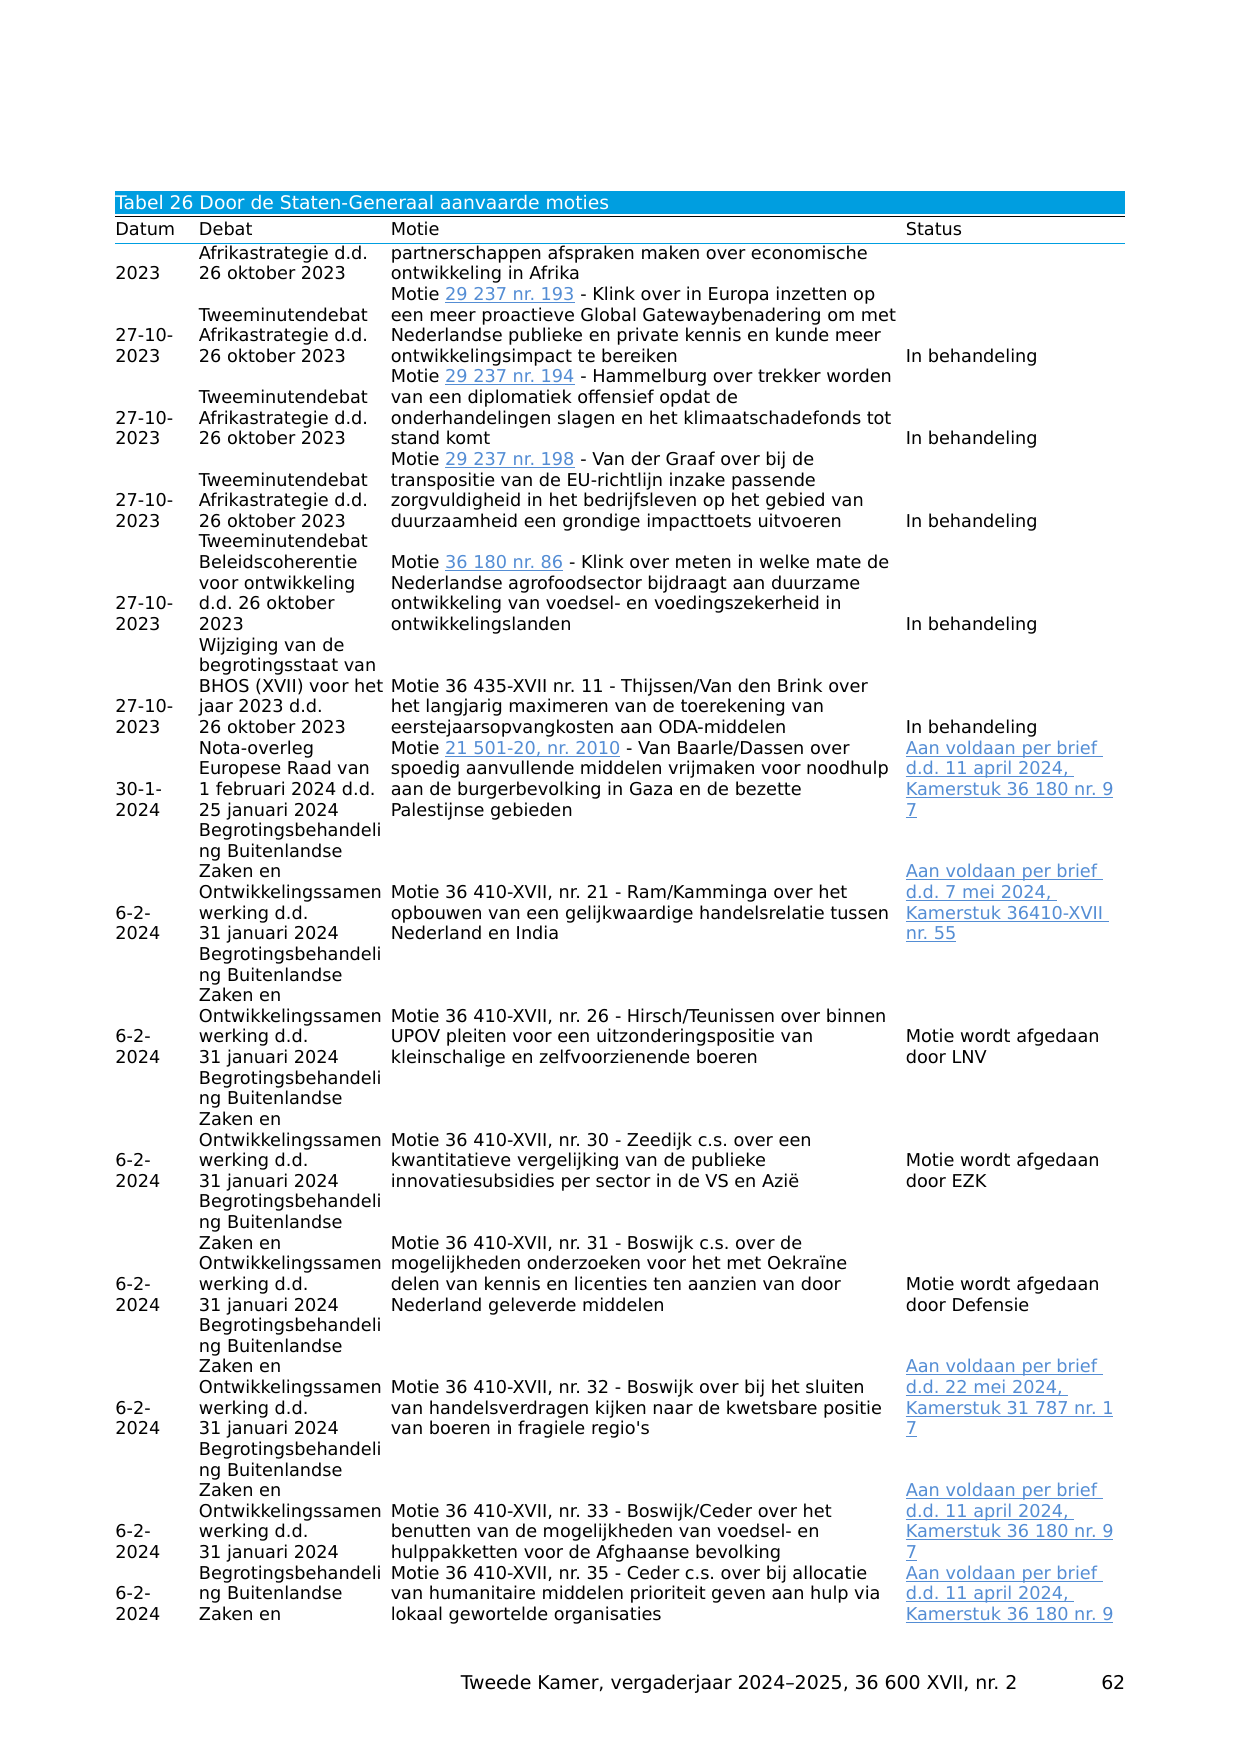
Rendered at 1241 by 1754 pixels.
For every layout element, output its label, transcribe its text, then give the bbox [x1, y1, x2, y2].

table_cell 6-2-2024 [115, 944, 196, 1068]
table_cell Motie 36 435-XVII nr. 11 - Thijssen/Van den Brink over het langjarig maximeren van de toerekening van eerstejaarsopvangkosten aan ODA-middelen [388, 635, 903, 738]
table_cell 6-2-2024 [115, 1191, 196, 1315]
table_cell Nota-overleg Europese Raad van 1 februari 2024 d.d. 25 januari 2024 [196, 738, 388, 820]
table_cell In behandeling [903, 284, 1125, 366]
table_cell Begrotingsbehandeling Buitenlandse Zaken en Ontwikkelingssamenwerking d.d. 31 januari 2024 [196, 1439, 388, 1563]
table_cell 6-2-2024 [115, 1563, 196, 1624]
table_cell In behandeling [903, 635, 1125, 738]
table_cell Motie wordt afgedaan door EZK [903, 1068, 1125, 1191]
table_cell 6-2-2024 [115, 1068, 196, 1191]
table_cell Tweeminutendebat Afrikastrategie d.d. 26 oktober 2023 [196, 449, 388, 531]
table_cell Begrotingsbehandeling Buitenlandse Zaken en Ontwikkelingssamenwerking d.d. 31 januari 2024 [196, 1315, 388, 1439]
table_cell In behandeling [903, 531, 1125, 634]
table_cell Motie 36 410-XVII, nr. 35 - Ceder c.s. over bij allocatie van humanitaire middelen prioriteit geven aan hulp via lokaal gewortelde organisaties [388, 1563, 903, 1624]
table_cell Motie 29 237 nr. 194 - Hammelburg over trekker worden van een diplomatiek offensief opdat de onderhandelingen slagen en het klimaatschadefonds tot stand komt [388, 366, 903, 449]
table_cell In behandeling [903, 449, 1125, 531]
table_cell Tweeminutendebat Beleidscoherentie voor ontwikkeling d.d. 26 oktober 2023 [196, 531, 388, 634]
table_cell Motie 36 410-XVII, nr. 32 - Boswijk over bij het sluiten van handelsverdragen kijken naar de kwetsbare positie van boeren in fragiele regio's [388, 1315, 903, 1439]
table_cell partnerschappen afspraken maken over economische ontwikkeling in Afrika [388, 244, 903, 284]
table_cell In behandeling [903, 366, 1125, 449]
table_cell 2023 [115, 244, 196, 284]
table_cell [903, 244, 1125, 284]
table_cell Tweeminutendebat Afrikastrategie d.d. 26 oktober 2023 [196, 366, 388, 449]
table_cell Motie 36 410-XVII, nr. 21 - Ram/Kamminga over het opbouwen van een gelijkwaardige handelsrelatie tussen Nederland en India [388, 820, 903, 944]
table_cell Tweeminutendebat Afrikastrategie d.d. 26 oktober 2023 [196, 284, 388, 366]
table_cell Datum [115, 217, 196, 243]
table_cell 27-10-2023 [115, 531, 196, 634]
table_cell Status [903, 217, 1125, 243]
table_cell Motie [388, 217, 903, 243]
table_cell Motie wordt afgedaan door LNV [903, 944, 1125, 1068]
table_cell 6-2-2024 [115, 1439, 196, 1563]
table_cell Debat [196, 217, 388, 243]
table_cell Begrotingsbehandeling Buitenlandse Zaken en [196, 1563, 388, 1624]
table_cell Motie 29 237 nr. 198 - Van der Graaf over bij de transpositie van de EU-richtlijn inzake passende zorgvuldigheid in het bedrijfsleven op het gebied van duurzaamheid een grondige impacttoets uitvoeren [388, 449, 903, 531]
table_cell 30-1-2024 [115, 738, 196, 820]
table_cell Motie wordt afgedaan door Defensie [903, 1191, 1125, 1315]
table_cell Begrotingsbehandeling Buitenlandse Zaken en Ontwikkelingssamenwerking d.d. 31 januari 2024 [196, 1068, 388, 1191]
table_cell 27-10-2023 [115, 635, 196, 738]
table_cell Aan voldaan per brief d.d. 11 april 2024, Kamerstuk 36 180 nr. 9 [903, 1563, 1125, 1624]
table_cell Motie 36 410-XVII, nr. 33 - Boswijk/Ceder over het benutten van de mogelijkheden van voedsel- en hulppakketten voor de Afghaanse bevolking [388, 1439, 903, 1563]
table_cell Begrotingsbehandeling Buitenlandse Zaken en Ontwikkelingssamenwerking d.d. 31 januari 2024 [196, 1191, 388, 1315]
table_cell Wijziging van de begrotingsstaat van BHOS (XVII) voor het jaar 2023 d.d. 26 oktober 2023 [196, 635, 388, 738]
table_cell Begrotingsbehandeling Buitenlandse Zaken en Ontwikkelingssamenwerking d.d. 31 januari 2024 [196, 944, 388, 1068]
table_cell Motie 36 410-XVII, nr. 26 - Hirsch/Teunissen over binnen UPOV pleiten voor een uitzonderingspositie van kleinschalige en zelfvoorzienende boeren [388, 944, 903, 1068]
table_cell 27-10-2023 [115, 366, 196, 449]
table_cell Aan voldaan per brief d.d. 11 april 2024, Kamerstuk 36 180 nr. 97 [903, 1439, 1125, 1563]
table_cell Aan voldaan per brief d.d. 7 mei 2024, Kamerstuk 36410-XVII nr. 55 [903, 820, 1125, 944]
table_cell Begrotingsbehandeling Buitenlandse Zaken en Ontwikkelingssamenwerking d.d. 31 januari 2024 [196, 820, 388, 944]
table_cell Aan voldaan per brief d.d. 11 april 2024, Kamerstuk 36 180 nr. 97 [903, 738, 1125, 820]
table_cell 27-10-2023 [115, 284, 196, 366]
table_cell Motie 21 501-20, nr. 2010 - Van Baarle/Dassen over spoedig aanvullende middelen vrijmaken voor noodhulp aan de burgerbevolking in Gaza en de bezette Palestijnse gebieden [388, 738, 903, 820]
table_cell Afrikastrategie d.d. 26 oktober 2023 [196, 244, 388, 284]
table_cell Aan voldaan per brief d.d. 22 mei 2024, Kamerstuk 31 787 nr. 17 [903, 1315, 1125, 1439]
table_cell 6-2-2024 [115, 820, 196, 944]
table_cell 27-10-2023 [115, 449, 196, 531]
table_cell Motie 36 410-XVII, nr. 31 - Boswijk c.s. over de mogelijkheden onderzoeken voor het met Oekraïne delen van kennis en licenties ten aanzien van door Nederland geleverde middelen [388, 1191, 903, 1315]
table_cell Motie 29 237 nr. 193 - Klink over in Europa inzetten op een meer proactieve Global Gatewaybenadering om met Nederlandse publieke en private kennis en kunde meer ontwikkelingsimpact te bereiken [388, 284, 903, 366]
table_cell Motie 36 410-XVII, nr. 30 - Zeedijk c.s. over een kwantitatieve vergelijking van de publieke innovatiesubsidies per sector in de VS en Azië [388, 1068, 903, 1191]
table_cell Motie 36 180 nr. 86 - Klink over meten in welke mate de Nederlandse agrofoodsector bijdraagt aan duurzame ontwikkeling van voedsel- en voedingszekerheid in ontwikkelingslanden [388, 531, 903, 634]
table_cell 6-2-2024 [115, 1315, 196, 1439]
